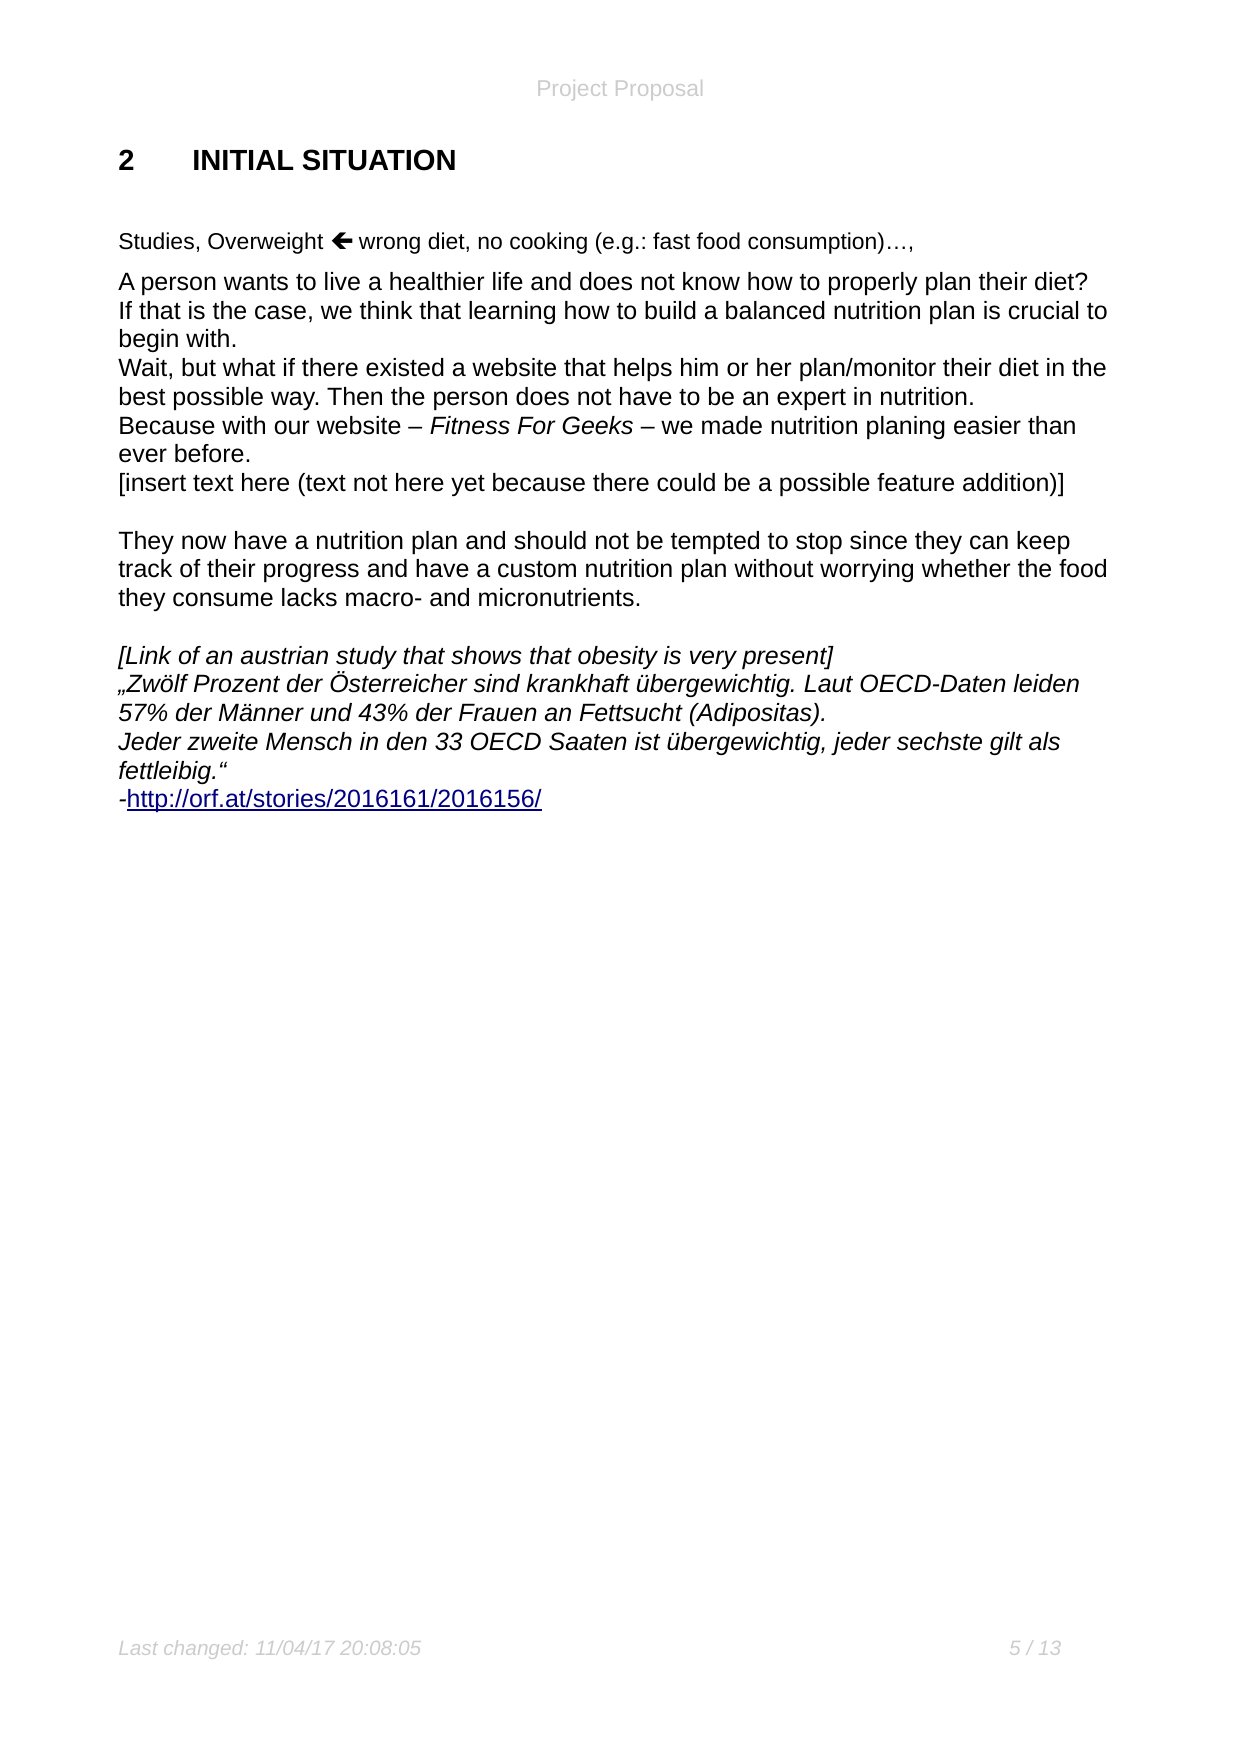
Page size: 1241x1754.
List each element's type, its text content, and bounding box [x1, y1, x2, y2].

text [Link of an austrian study that shows that obesity is very present] [118, 641, 1122, 669]
text They now have a nutrition plan and should not be tempted to stop since they can keep track of their progress and have a custom nutrition plan without worrying whether the food they consume lacks macro- and micronutrients. [118, 526, 1122, 612]
subtitle Initial Situation [118, 143, 1122, 177]
text Jeder zweite Mensch in den 33 OECD Saaten ist übergewichtig, jeder sechste gilt als fettleibig.“ [118, 727, 1122, 784]
text „Zwölf Prozent der Österreicher sind krankhaft übergewichtig. Laut OECD-Daten leiden 57% der Männer und 43% der Frauen an Fettsucht (Adipositas). [118, 669, 1122, 727]
text Because with our website – Fitness For Geeks – we made nutrition planing easier than ever before. [118, 411, 1122, 468]
text -http://orf.at/stories/2016161/2016156/ [118, 784, 1122, 813]
text A person wants to live a healthier life and does not know how to properly plan their diet? If that is the case, we think that learning how to build a balanced nutrition plan is crucial to begin with. Wait, but what if there existed a website that helps him or her plan/monitor their diet in the best possible way. Then the person does not have to be an expert in nutrition. [118, 267, 1122, 411]
text [insert text here (text not here yet because there could be a possible feature addition)] [118, 468, 1122, 497]
text Studies, Overweight  wrong diet, no cooking (e.g.: fast food consumption)…, [118, 228, 1122, 254]
